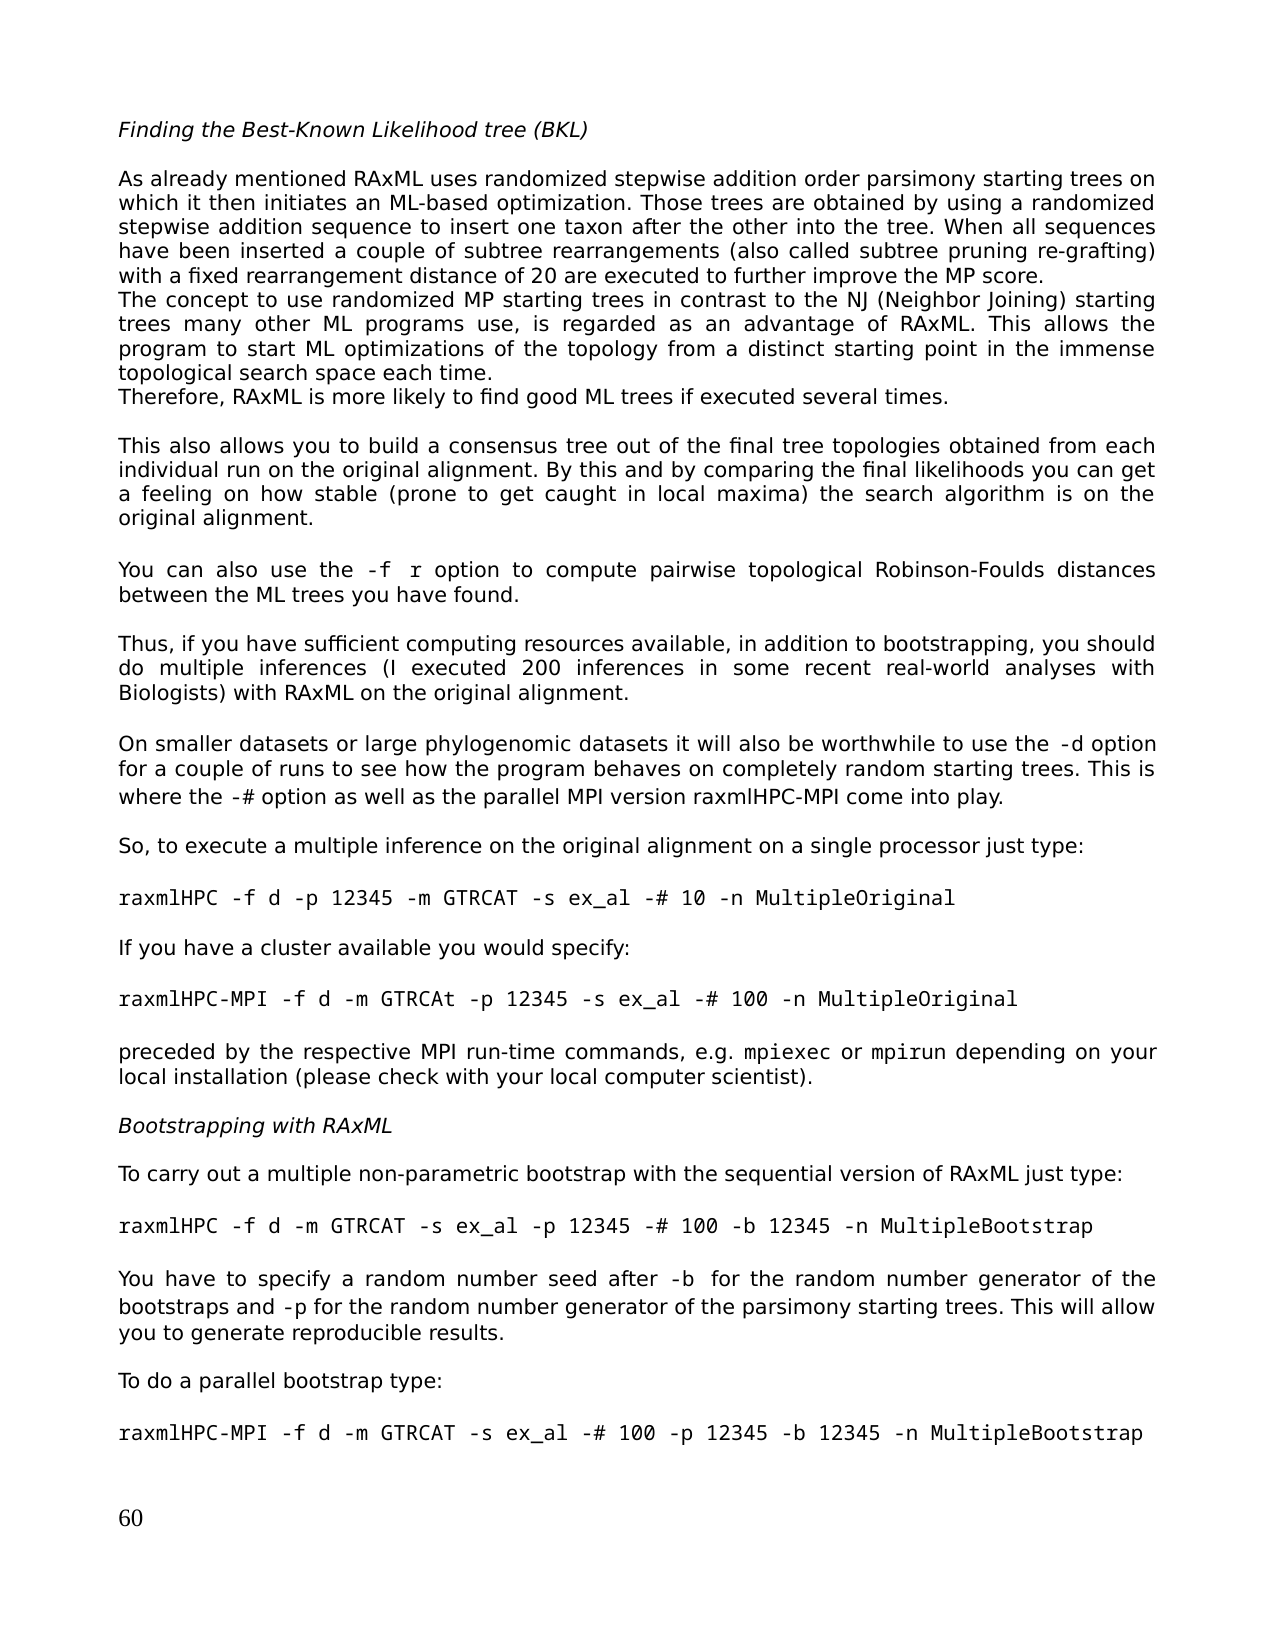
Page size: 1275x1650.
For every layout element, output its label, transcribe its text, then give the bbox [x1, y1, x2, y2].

text you to generate reproducible results. [118, 1321, 1157, 1345]
text If you have a cluster available you would specify: [118, 936, 1157, 960]
text You can also use the -f r option to compute pairwise topological Robinson-Foulds distances between the ML trees you have found. [118, 555, 1157, 608]
text raxmlHPC-MPI -f d -m GTRCAT -s ex_al -# 100 -p 12345 -b 12345 -n MultipleBootstrap [118, 1418, 1157, 1446]
text Thus, if you have sufficient computing resources available, in addition to bootstrapping, you should [118, 632, 1157, 656]
text So, to execute a multiple inference on the original alignment on a single processor just type: [118, 834, 1157, 859]
text You have to specify a random number seed after -b for the random number generator of the bootstraps and -p for the random number generator of the parsimony starting trees. This will allow [118, 1264, 1157, 1321]
text raxmlHPC -f d -p 12345 -m GTRCAT -s ex_al -# 10 -n MultipleOriginal [118, 883, 1157, 911]
text This also allows you to build a consensus tree out of the final tree topologies obtained from each individual run on the original alignment. By this and by comparing the final likelihoods you can get a feeling on how stable (prone to get caught in local maxima) the search algorithm is on the original alignment. [118, 434, 1157, 531]
text As already mentioned RAxML uses randomized stepwise addition order parsimony starting trees on which it then initiates an ML-based optimization. Those trees are obtained by using a randomized stepwise addition sequence to insert one taxon after the other into the tree. When all sequences have been inserted a couple of subtree rearrangements (also called subtree pruning re-grafting) with a fixed rearrangement distance of 20 are executed to further improve the MP score. [118, 167, 1157, 288]
text The concept to use randomized MP starting trees in contrast to the NJ (Neighbor Joining) starting trees many other ML programs use, is regarded as an advantage of RAxML. This allows the program to start ML optimizations of the topology from a distinct starting point in the immense topological search space each time. [118, 288, 1157, 385]
text raxmlHPC-MPI -f d -m GTRCAt -p 12345 -s ex_al -# 100 -n MultipleOriginal [118, 984, 1157, 1013]
text Bootstrapping with RAxML [118, 1114, 1157, 1138]
text On smaller datasets or large phylogenomic datasets it will also be worthwhile to use the -d option for a couple of runs to see how the program behaves on completely random starting trees. This is where the -# option as well as the parallel MPI version raxmlHPC-MPI come into play. [118, 729, 1157, 810]
text Therefore, RAxML is more likely to find good ML trees if executed several times. [118, 385, 1157, 409]
text do multiple inferences (I executed 200 inferences in some recent real-world analyses with Biologists) with RAxML on the original alignment. [118, 656, 1157, 705]
text To do a parallel bootstrap type: [118, 1369, 1157, 1393]
text raxmlHPC -f d -m GTRCAT -s ex_al -p 12345 -# 100 -b 12345 -n MultipleBootstrap [118, 1211, 1157, 1239]
text To carry out a multiple non-parametric bootstrap with the sequential version of RAxML just type: [118, 1162, 1157, 1187]
text preceded by the respective MPI run-time commands, e.g. mpiexec or mpirun depending on your local installation (please check with your local computer scientist). [118, 1037, 1157, 1090]
text Finding the Best-Known Likelihood tree (BKL) [118, 118, 1157, 142]
